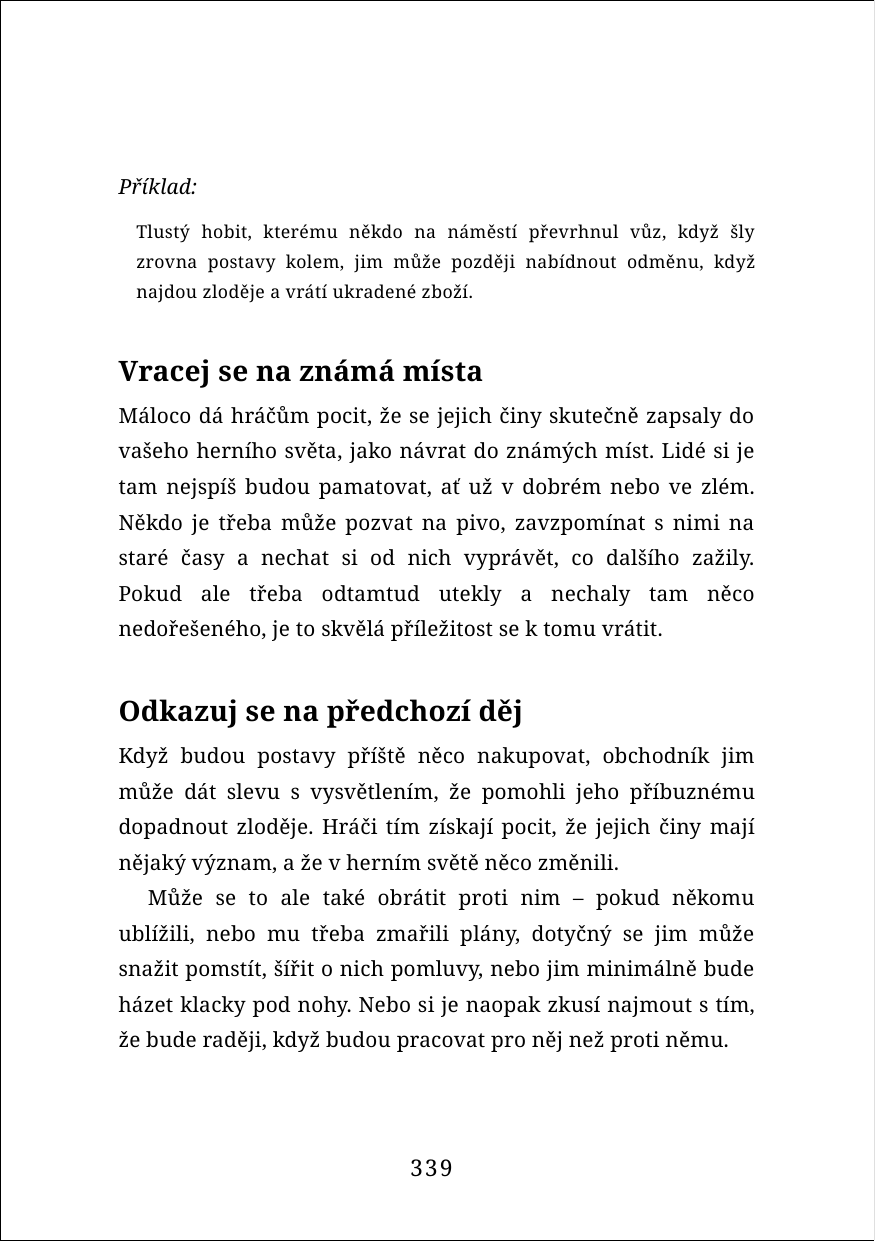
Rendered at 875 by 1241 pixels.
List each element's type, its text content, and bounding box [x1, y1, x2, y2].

subtitle Vracej se na známá místa [118, 351, 756, 389]
text Máloco dá hráčům pocit, že se jejich činy skutečně zapsaly do vašeho herního světa, jako návrat do známých míst. Lidé si je tam nejspíš budou pamatovat, ať už v dobrém nebo ve zlém. Někdo je třeba může pozvat na pivo, zavzpomínat s nimi na staré časy a nechat si od nich vyprávět, co dalšího zažily. Pokud ale třeba odtamtud utekly a nechaly tam něco nedořešeného, je to skvělá příležitost se k tomu vrátit. [118, 401, 756, 643]
text Příklad: [118, 172, 756, 200]
subtitle Odkazuj se na předchozí děj [118, 691, 756, 729]
text Když budou postavy příště něco nakupovat, obchodník jim může dát slevu s vysvětlením, že pomohli jeho příbuznému dopadnout zloděje. Hráči tím získají pocit, že jejich činy mají nějaký význam, a že v herním světě něco změnili. Může se to ale také obrátit proti nim – pokud někomu ublížili, nebo mu třeba zmařili plány, dotyčný se jim může snažit pomstít, šířit o nich pomluvy, nebo jim minimálně bude házet klacky pod nohy. Nebo si je naopak zkusí najmout s tím, že bude raději, když budou pracovat pro něj než proti němu. [118, 741, 756, 1054]
text Tlustý hobit, kterému někdo na náměstí převrhnul vůz, když šly zrovna postavy kolem, jim může později nabídnout odměnu, když najdou zloděje a vrátí ukradené zboží. [136, 219, 756, 304]
